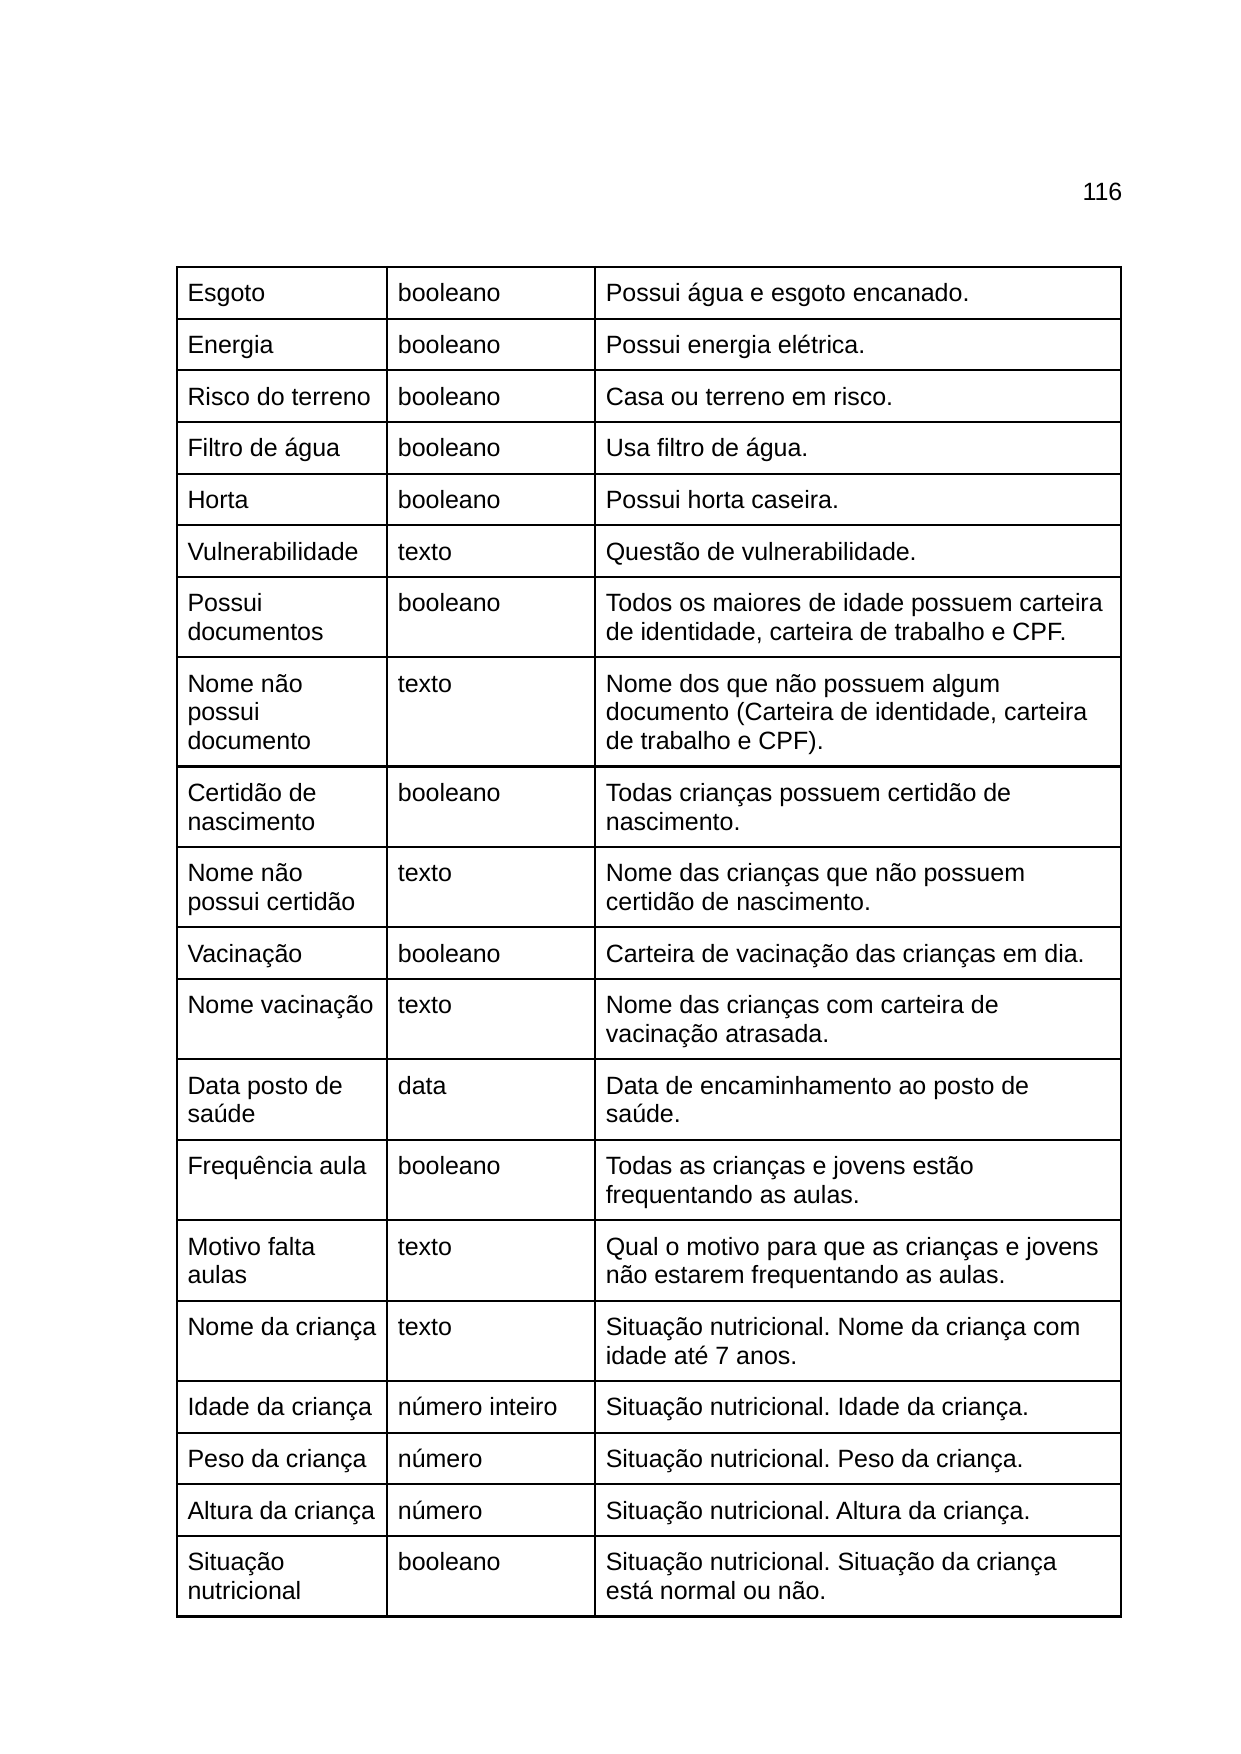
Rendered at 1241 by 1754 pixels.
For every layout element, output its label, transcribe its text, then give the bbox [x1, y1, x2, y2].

table_cell Casa ou terreno em risco. [596, 371, 1120, 421]
table_cell Vacinação [178, 928, 386, 978]
table_cell booleano [388, 371, 594, 421]
table_cell booleano [388, 1141, 594, 1219]
table_cell Nome vacinação [178, 980, 386, 1058]
table_cell texto [388, 980, 594, 1058]
table_cell booleano [388, 475, 594, 524]
table_cell Nome não possui documento [178, 658, 386, 765]
table_cell texto [388, 1302, 594, 1380]
table_cell Usa filtro de água. [596, 423, 1120, 472]
table_cell Todas crianças possuem certidão de nascimento. [596, 768, 1120, 846]
table_cell Nome dos que não possuem algum documento (Carteira de identidade, carteira de trabalho e CPF). [596, 658, 1120, 765]
table_cell Situação nutricional. Idade da criança. [596, 1382, 1120, 1432]
table_cell Idade da criança [178, 1382, 386, 1432]
table_cell Altura da criança [178, 1485, 386, 1535]
table_cell número [388, 1485, 594, 1535]
table_cell Nome não possui certidão [178, 848, 386, 926]
table_cell booleano [388, 320, 594, 369]
table_cell texto [388, 658, 594, 765]
table_cell Nome da criança [178, 1302, 386, 1380]
table_cell Frequência aula [178, 1141, 386, 1219]
table_cell texto [388, 526, 594, 576]
table_cell booleano [388, 423, 594, 472]
table_cell data [388, 1060, 594, 1139]
table_cell número inteiro [388, 1382, 594, 1432]
table_cell booleano [388, 1537, 594, 1615]
table_cell número [388, 1434, 594, 1483]
table_cell booleano [388, 768, 594, 846]
table_cell Situação nutricional. Altura da criança. [596, 1485, 1120, 1535]
table_cell Qual o motivo para que as crianças e jovens não estarem frequentando as aulas. [596, 1221, 1120, 1299]
table_cell Esgoto [178, 268, 386, 317]
table_cell Situação nutricional. Situação da criança está normal ou não. [596, 1537, 1120, 1615]
table_cell Situação nutricional [178, 1537, 386, 1615]
table_cell Possui documentos [178, 578, 386, 656]
table_cell Data posto de saúde [178, 1060, 386, 1139]
table_cell Certidão de nascimento [178, 768, 386, 846]
table_cell booleano [388, 578, 594, 656]
table_cell Filtro de água [178, 423, 386, 472]
table_cell Energia [178, 320, 386, 369]
table_cell Carteira de vacinação das crianças em dia. [596, 928, 1120, 978]
table_cell Risco do terreno [178, 371, 386, 421]
table_cell Possui água e esgoto encanado. [596, 268, 1120, 317]
table_cell Todas as crianças e jovens estão frequentando as aulas. [596, 1141, 1120, 1219]
table_cell Motivo falta aulas [178, 1221, 386, 1299]
table_cell Possui horta caseira. [596, 475, 1120, 524]
table_cell Situação nutricional. Nome da criança com idade até 7 anos. [596, 1302, 1120, 1380]
table_cell Data de encaminhamento ao posto de saúde. [596, 1060, 1120, 1139]
table_cell booleano [388, 268, 594, 317]
table_cell Situação nutricional. Peso da criança. [596, 1434, 1120, 1483]
table_cell Questão de vulnerabilidade. [596, 526, 1120, 576]
table_cell Horta [178, 475, 386, 524]
table_cell Nome das crianças que não possuem certidão de nascimento. [596, 848, 1120, 926]
table_cell texto [388, 848, 594, 926]
table_cell Vulnerabilidade [178, 526, 386, 576]
table_cell Todos os maiores de idade possuem carteira de identidade, carteira de trabalho e CPF. [596, 578, 1120, 656]
table_cell Possui energia elétrica. [596, 320, 1120, 369]
table_cell booleano [388, 928, 594, 978]
table_cell texto [388, 1221, 594, 1299]
table_cell Nome das crianças com carteira de vacinação atrasada. [596, 980, 1120, 1058]
table_cell Peso da criança [178, 1434, 386, 1483]
